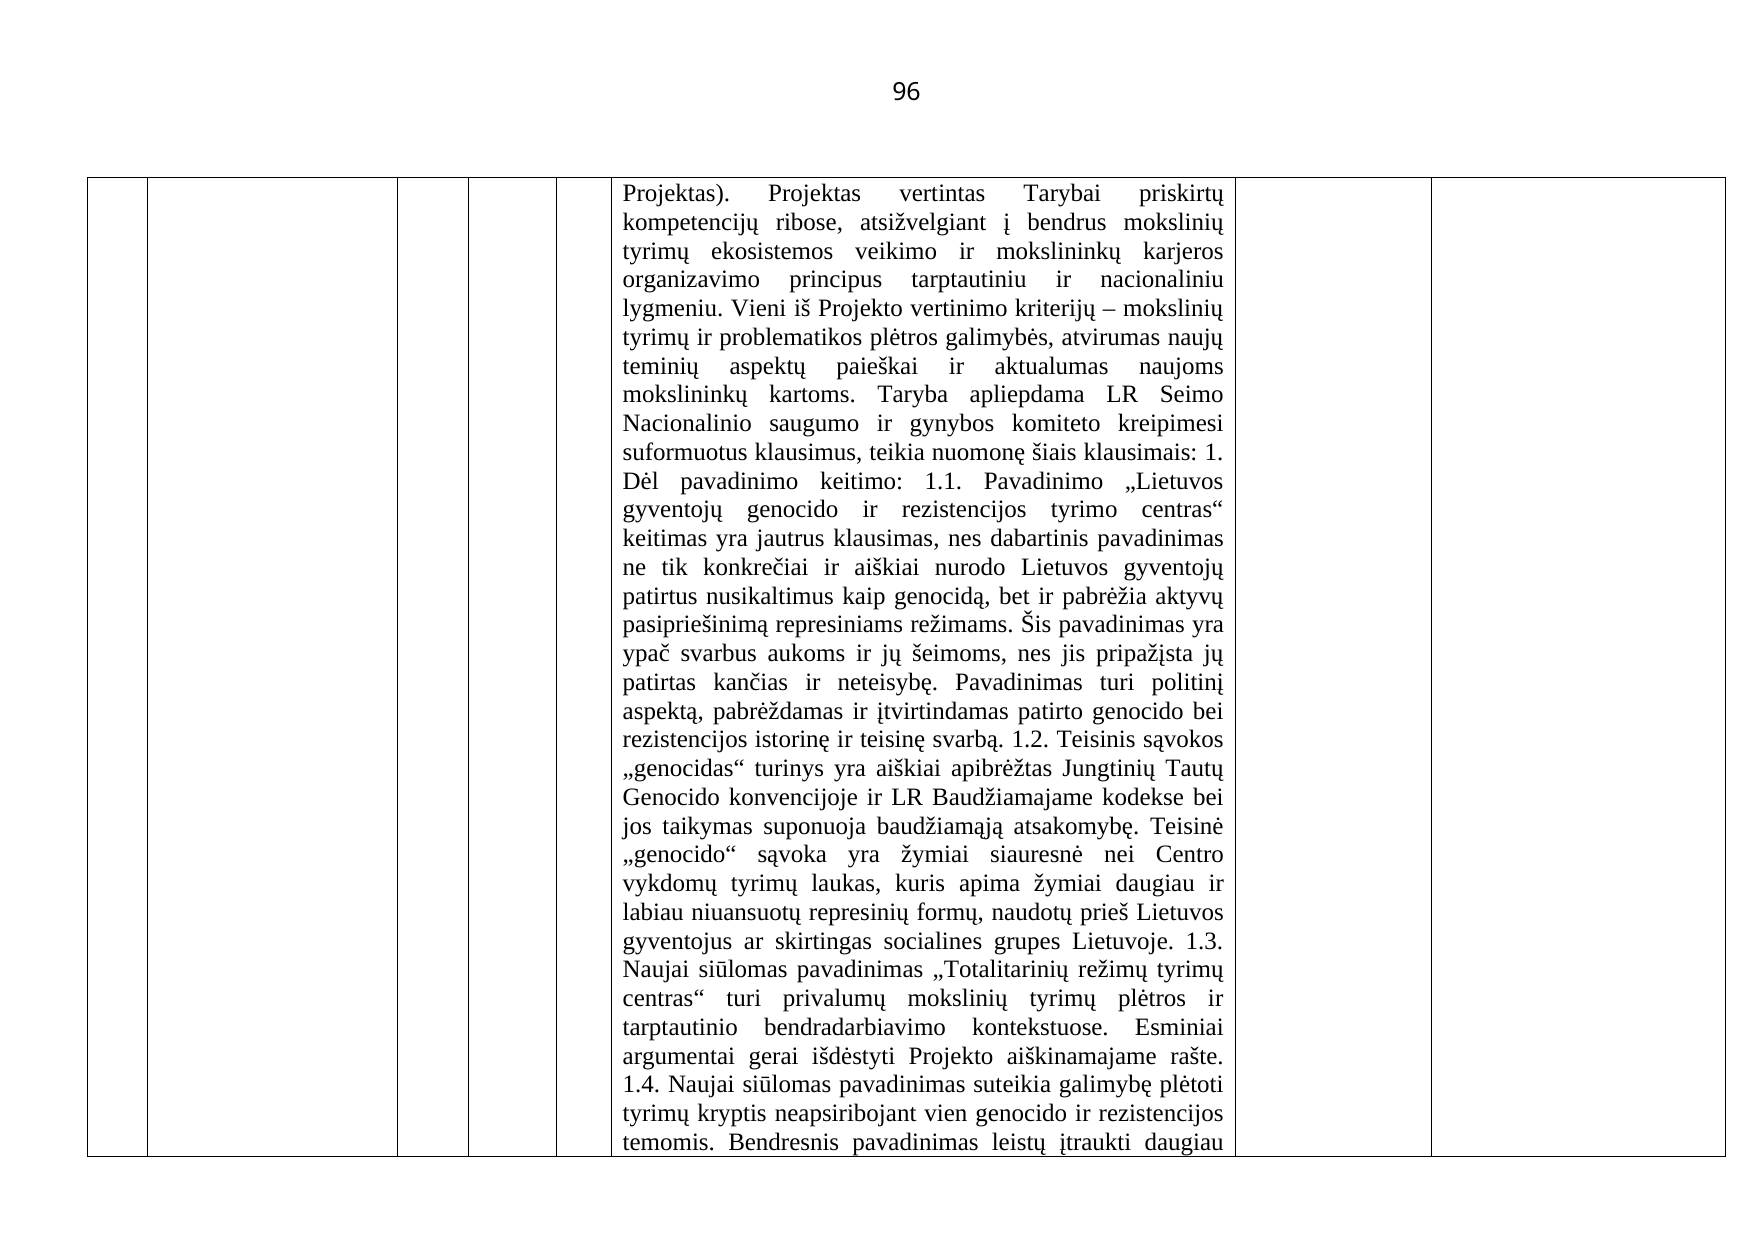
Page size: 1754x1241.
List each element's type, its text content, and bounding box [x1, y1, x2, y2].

table_cell Projektas). Projektas vertintas Tarybai priskirtų kompetencijų ribose, atsižvelgiant į bendrus mokslinių tyrimų ekosistemos veikimo ir mokslininkų karjeros organizavimo principus tarptautiniu ir nacionaliniu lygmeniu. Vieni iš Projekto vertinimo kriterijų – mokslinių tyrimų ir problematikos plėtros galimybės, atvirumas naujų teminių aspektų paieškai ir aktualumas naujoms mokslininkų kartoms. Taryba apliepdama LR Seimo Nacionalinio saugumo ir gynybos komiteto kreipimesi suformuotus klausimus, teikia nuomonę šiais klausimais: 1. Dėl pavadinimo keitimo: 1.1. Pavadinimo „Lietuvos gyventojų genocido ir rezistencijos tyrimo centras“ keitimas yra jautrus klausimas, nes dabartinis pavadinimas ne tik konkrečiai ir aiškiai nurodo Lietuvos gyventojų patirtus nusikaltimus kaip genocidą, bet ir pabrėžia aktyvų pasipriešinimą represiniams režimams. Šis pavadinimas yra ypač svarbus aukoms ir jų šeimoms, nes jis pripažįsta jų patirtas kančias ir neteisybę. Pavadinimas turi politinį aspektą, pabrėždamas ir įtvirtindamas patirto genocido bei rezistencijos istorinę ir teisinę svarbą. 1.2. Teisinis sąvokos „genocidas“ turinys yra aiškiai apibrėžtas Jungtinių Tautų Genocido konvencijoje ir LR Baudžiamajame kodekse bei jos taikymas suponuoja baudžiamąją atsakomybę. Teisinė „genocido“ sąvoka yra žymiai siauresnė nei Centro vykdomų tyrimų laukas, kuris apima žymiai daugiau ir labiau niuansuotų represinių formų, naudotų prieš Lietuvos gyventojus ar skirtingas socialines grupes Lietuvoje. 1.3. Naujai siūlomas pavadinimas „Totalitarinių režimų tyrimų centras“ turi privalumų mokslinių tyrimų plėtros ir tarptautinio bendradarbiavimo kontekstuose. Esminiai argumentai gerai išdėstyti Projekto aiškinamajame rašte. 1.4. Naujai siūlomas pavadinimas suteikia galimybę plėtoti tyrimų kryptis neapsiribojant vien genocido ir rezistencijos temomis. Bendresnis pavadinimas leistų įtraukti daugiau [612, 178, 1235, 1156]
table_cell [1236, 178, 1431, 1156]
table_cell [1432, 178, 1725, 1156]
table_cell [557, 178, 611, 1156]
table_cell [398, 178, 468, 1156]
table_cell [88, 178, 147, 1156]
table_cell [469, 178, 556, 1156]
table_cell [148, 178, 397, 1156]
